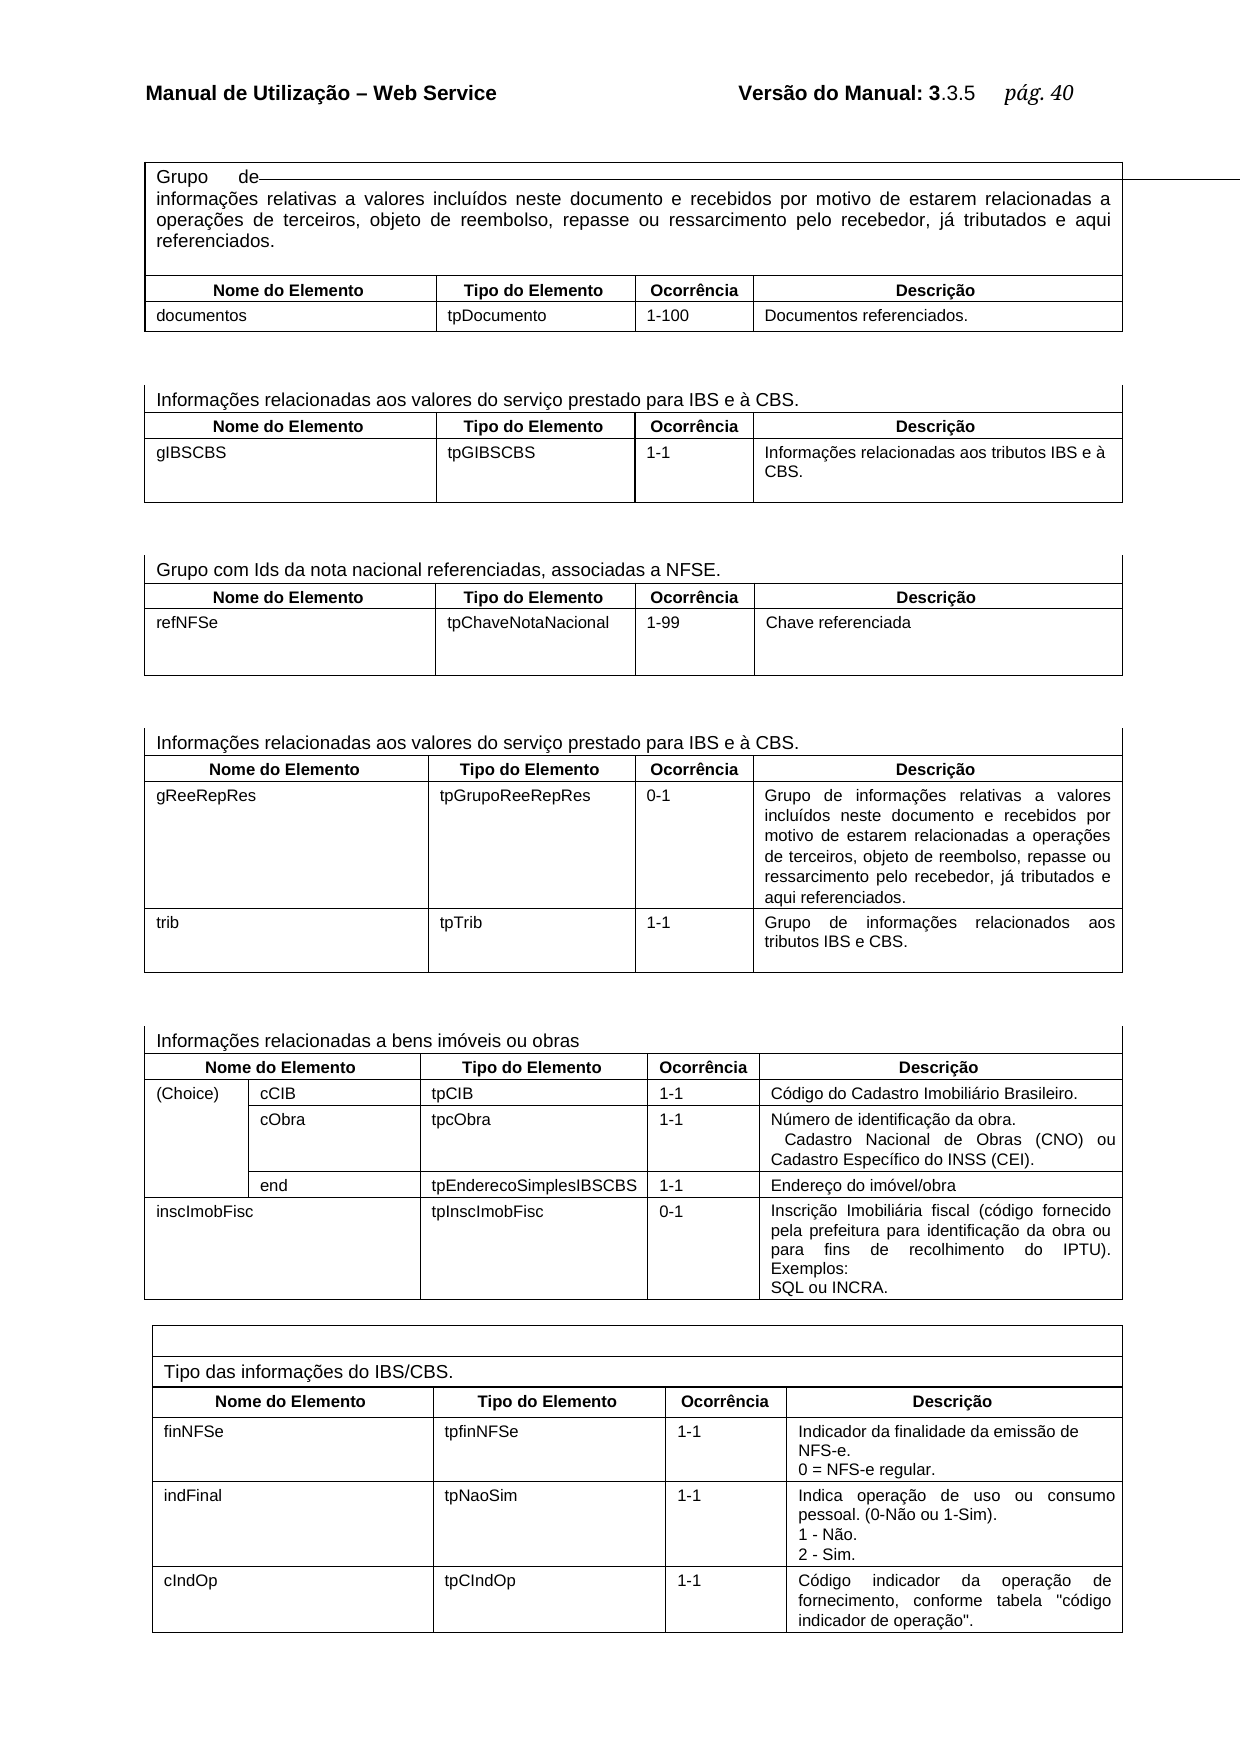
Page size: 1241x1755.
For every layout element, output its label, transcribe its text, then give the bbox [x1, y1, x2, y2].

table_cell 1-1 [666, 1567, 786, 1632]
table_cell [148, 1356, 152, 1386]
table_cell Tipo do Elemento [429, 756, 635, 781]
table_cell [148, 1417, 152, 1481]
table_cell Ocorrência [648, 1054, 759, 1079]
table_cell indFinal [153, 1482, 433, 1566]
table_cell [1117, 1633, 1122, 1663]
table_cell tpInscImobFisc [421, 1198, 647, 1299]
table_cell documentos [146, 302, 436, 331]
table_cell 1-1 [636, 909, 753, 972]
table_cell tpGIBSCBS [437, 439, 634, 502]
table_cell end [249, 1172, 420, 1197]
table_cell 0-1 [636, 782, 753, 908]
table_cell [148, 1481, 152, 1566]
table_cell tpEnderecoSimplesIBSCBS [421, 1172, 647, 1197]
table_cell Nome do Elemento [145, 756, 428, 781]
table_cell cCIB [249, 1080, 420, 1104]
table_cell 0-1 [648, 1198, 759, 1299]
table_cell tpIBSCBS (complemento para a versão 2.0) [148, 1632, 1117, 1663]
table_cell (Choice) [145, 1080, 248, 1197]
table_cell Tipo do Elemento [437, 413, 634, 438]
table_cell Ocorrência [636, 276, 753, 301]
table_header tpValores (complemento para a versão 2.0) [145, 701, 1122, 728]
table_cell Informações relacionadas aos tributos IBS e à CBS. [754, 439, 1122, 502]
table_cell 1-1 [666, 1418, 786, 1481]
table_cell Nome do Elemento [145, 584, 435, 608]
table_cell tpChaveNotaNacional [436, 609, 635, 675]
table_cell 1-1 [648, 1106, 759, 1171]
table_header tpTrib (complemento para a versão 2.0) [145, 358, 1122, 385]
table_cell tpDocumento [437, 302, 635, 331]
table_cell finNFSe [153, 1418, 433, 1481]
table_cell Inscrição Imobiliária fiscal (código fornecido pela prefeitura para identificação da obra ou para fins de recolhimento do IPTU). Exemplos: SQL ou INCRA. [760, 1198, 1122, 1299]
table_cell Informações relacionadas aos valores do serviço prestado para IBS e à CBS. [145, 385, 1122, 412]
table_cell Descrição [754, 276, 1122, 301]
table_cell Informações relacionadas aos valores do serviço prestado para IBS e à CBS. [145, 728, 1122, 755]
table_cell Tipo das informações do IBS/CBS. [153, 1357, 1122, 1386]
table_cell Documentos referenciados. [754, 302, 1122, 331]
table_cell gReeRepRes [145, 782, 428, 908]
table_cell trib [145, 909, 428, 972]
table_cell Endereço do imóvel/obra [760, 1172, 1122, 1197]
table_cell Código indicador da operação de fornecimento, conforme tabela "código indicador de operação". [787, 1567, 1122, 1632]
table_cell Ocorrência [636, 756, 753, 781]
table_cell Código do Cadastro Imobiliário Brasileiro. [760, 1080, 1122, 1104]
table_cell Descrição [754, 756, 1122, 781]
table_cell Nome do Elemento [153, 1388, 433, 1417]
table_cell Descrição [755, 584, 1122, 608]
table_header tpIBSCBS (complemento para a versão 2.0) [153, 1326, 1122, 1356]
table_header [148, 1325, 152, 1356]
table_cell [148, 1566, 152, 1632]
table_cell 1-1 [648, 1080, 759, 1104]
table_cell Ocorrência [666, 1388, 786, 1417]
table_cell tpTrib [429, 909, 635, 972]
table_cell Chave referenciada [755, 609, 1122, 675]
table_cell Indica operação de uso ou consumo pessoal. (0-Não ou 1-Sim). - Não. - Sim. [787, 1482, 1122, 1566]
table_cell Grupo de informações relacionados aos tributos IBS e CBS. [754, 909, 1122, 972]
table_cell 1-1 [648, 1172, 759, 1197]
table_cell gIBSCBS [145, 439, 436, 502]
table_cell Descrição [760, 1054, 1122, 1079]
table_cell 1-100 [636, 302, 753, 331]
table_cell tpcObra [421, 1106, 647, 1171]
table_cell cObra [249, 1106, 420, 1171]
table_cell cIndOp [153, 1567, 433, 1632]
table_header tpImovelObra (complemento para a versão 2.0) [145, 999, 1122, 1026]
table_header tpGRefNFSe (complemento para a versão 2.0) [145, 528, 1122, 555]
table_cell tpCIndOp [434, 1567, 665, 1632]
table_cell Grupo de informações relativas a valores incluídos neste documento e recebidos por motivo de estarem relacionadas a operações de terceiros, objeto de reembolso, repasse ou ressarcimento pelo recebedor, já tributados e aqui referenciados. [754, 782, 1122, 908]
table_cell Ocorrência [636, 584, 754, 608]
table_cell Nome do Elemento [146, 276, 436, 301]
table_cell tpNaoSim [434, 1482, 665, 1566]
table_cell Nome do Elemento [145, 1054, 420, 1079]
table_cell tpfinNFSe [434, 1418, 665, 1481]
table_cell [148, 1386, 152, 1417]
table_cell tpCIB [421, 1080, 647, 1104]
table_cell refNFSe [145, 609, 435, 675]
table_cell 1-1 [636, 439, 753, 502]
table_cell Número de identificação da obra. Cadastro Nacional de Obras (CNO) ou Cadastro Específico do INSS (CEI). [760, 1106, 1122, 1171]
table_cell Grupo de informações relativas a valores incluídos neste documento e recebidos por motivo de estarem relacionadas a operações de terceiros, objeto de reembolso, repasse ou ressarcimento pelo recebedor, já tributados e aqui referenciados. [146, 163, 1122, 275]
table_cell Ocorrência [636, 413, 753, 438]
table_cell Informações relacionadas a bens imóveis ou obras [145, 1026, 1122, 1053]
table_cell 1-1 [666, 1482, 786, 1566]
table_cell Tipo do Elemento [434, 1388, 665, 1417]
table_cell Tipo do Elemento [436, 584, 635, 608]
table_cell Tipo do Elemento [421, 1054, 647, 1079]
table_cell Descrição [754, 413, 1122, 438]
table_cell 1-99 [636, 609, 754, 675]
table_cell Indicador da finalidade da emissão de NFS-e. 0 = NFS-e regular. [787, 1418, 1122, 1481]
table_cell Tipo do Elemento [437, 276, 635, 301]
table_cell tpGrupoReeRepRes [429, 782, 635, 908]
table_cell Descrição [787, 1388, 1122, 1417]
table_cell inscImobFisc [145, 1198, 420, 1299]
table_cell Nome do Elemento [145, 413, 436, 438]
table_cell Grupo com Ids da nota nacional referenciadas, associadas a NFSE. [145, 555, 1122, 582]
